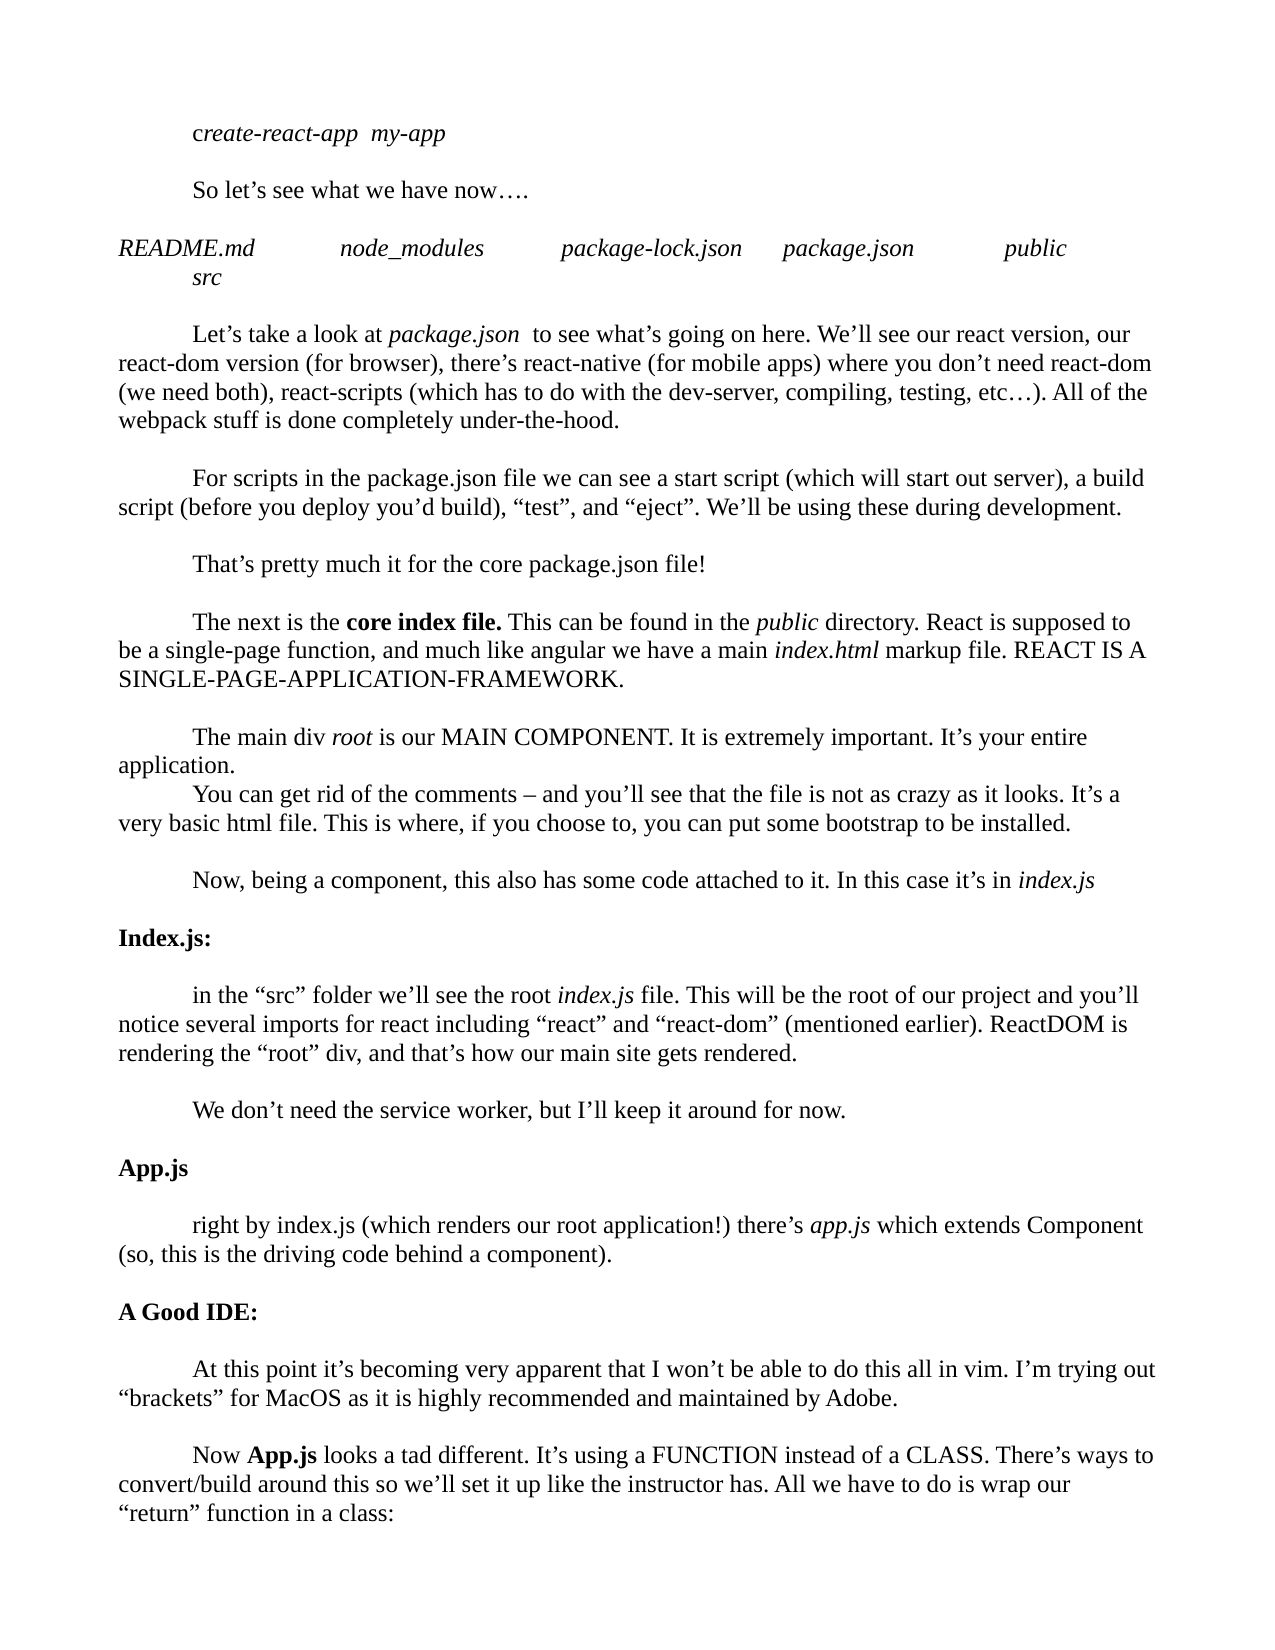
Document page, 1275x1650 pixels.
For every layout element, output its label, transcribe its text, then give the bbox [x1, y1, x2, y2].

text You can get rid of the comments – and you’ll see that the file is not as crazy as it looks. It’s a very basic html file. This is where, if you choose to, you can put some bootstrap to be installed. [118, 779, 1157, 837]
text create-react-app my-app [118, 118, 1157, 147]
text A Good IDE: [118, 1297, 1157, 1326]
text The next is the core index file. This can be found in the public directory. React is supposed to be a single-page function, and much like angular we have a main index.html markup file. REACT IS A SINGLE-PAGE-APPLICATION-FRAMEWORK. [118, 607, 1157, 693]
text At this point it’s becoming very apparent that I won’t be able to do this all in vim. I’m trying out “brackets” for MacOS as it is highly recommended and maintained by Adobe. [118, 1354, 1157, 1412]
text We don’t need the service worker, but I’ll keep it around for now. [118, 1096, 1157, 1124]
text So let’s see what we have now…. README.md node_modules package-lock.json package.json public src [118, 176, 1157, 291]
text That’s pretty much it for the core package.json file! [118, 549, 1157, 578]
text The main div root is our MAIN COMPONENT. It is extremely important. It’s your entire application. [118, 722, 1157, 779]
text Let’s take a look at package.json to see what’s going on here. We’ll see our react version, our react-dom version (for browser), there’s react-native (for mobile apps) where you don’t need react-dom (we need both), react-scripts (which has to do with the dev-server, compiling, testing, etc…). All of the webpack stuff is done completely under-the-hood. [118, 319, 1157, 434]
text Now, being a component, this also has some code attached to it. In this case it’s in index.js [118, 866, 1157, 894]
text Index.js: [118, 923, 1157, 952]
text Now App.js looks a tad different. It’s using a FUNCTION instead of a CLASS. There’s ways to convert/build around this so we’ll set it up like the instructor has. All we have to do is wrap our “return” function in a class: [118, 1441, 1157, 1527]
text App.js [118, 1153, 1157, 1182]
text right by index.js (which renders our root application!) there’s app.js which extends Component (so, this is the driving code behind a component). [118, 1211, 1157, 1268]
text in the “src” folder we’ll see the root index.js file. This will be the root of our project and you’ll notice several imports for react including “react” and “react-dom” (mentioned earlier). ReactDOM is rendering the “root” div, and that’s how our main site gets rendered. [118, 981, 1157, 1067]
text For scripts in the package.json file we can see a start script (which will start out server), a build script (before you deploy you’d build), “test”, and “eject”. We’ll be using these during development. [118, 463, 1157, 521]
